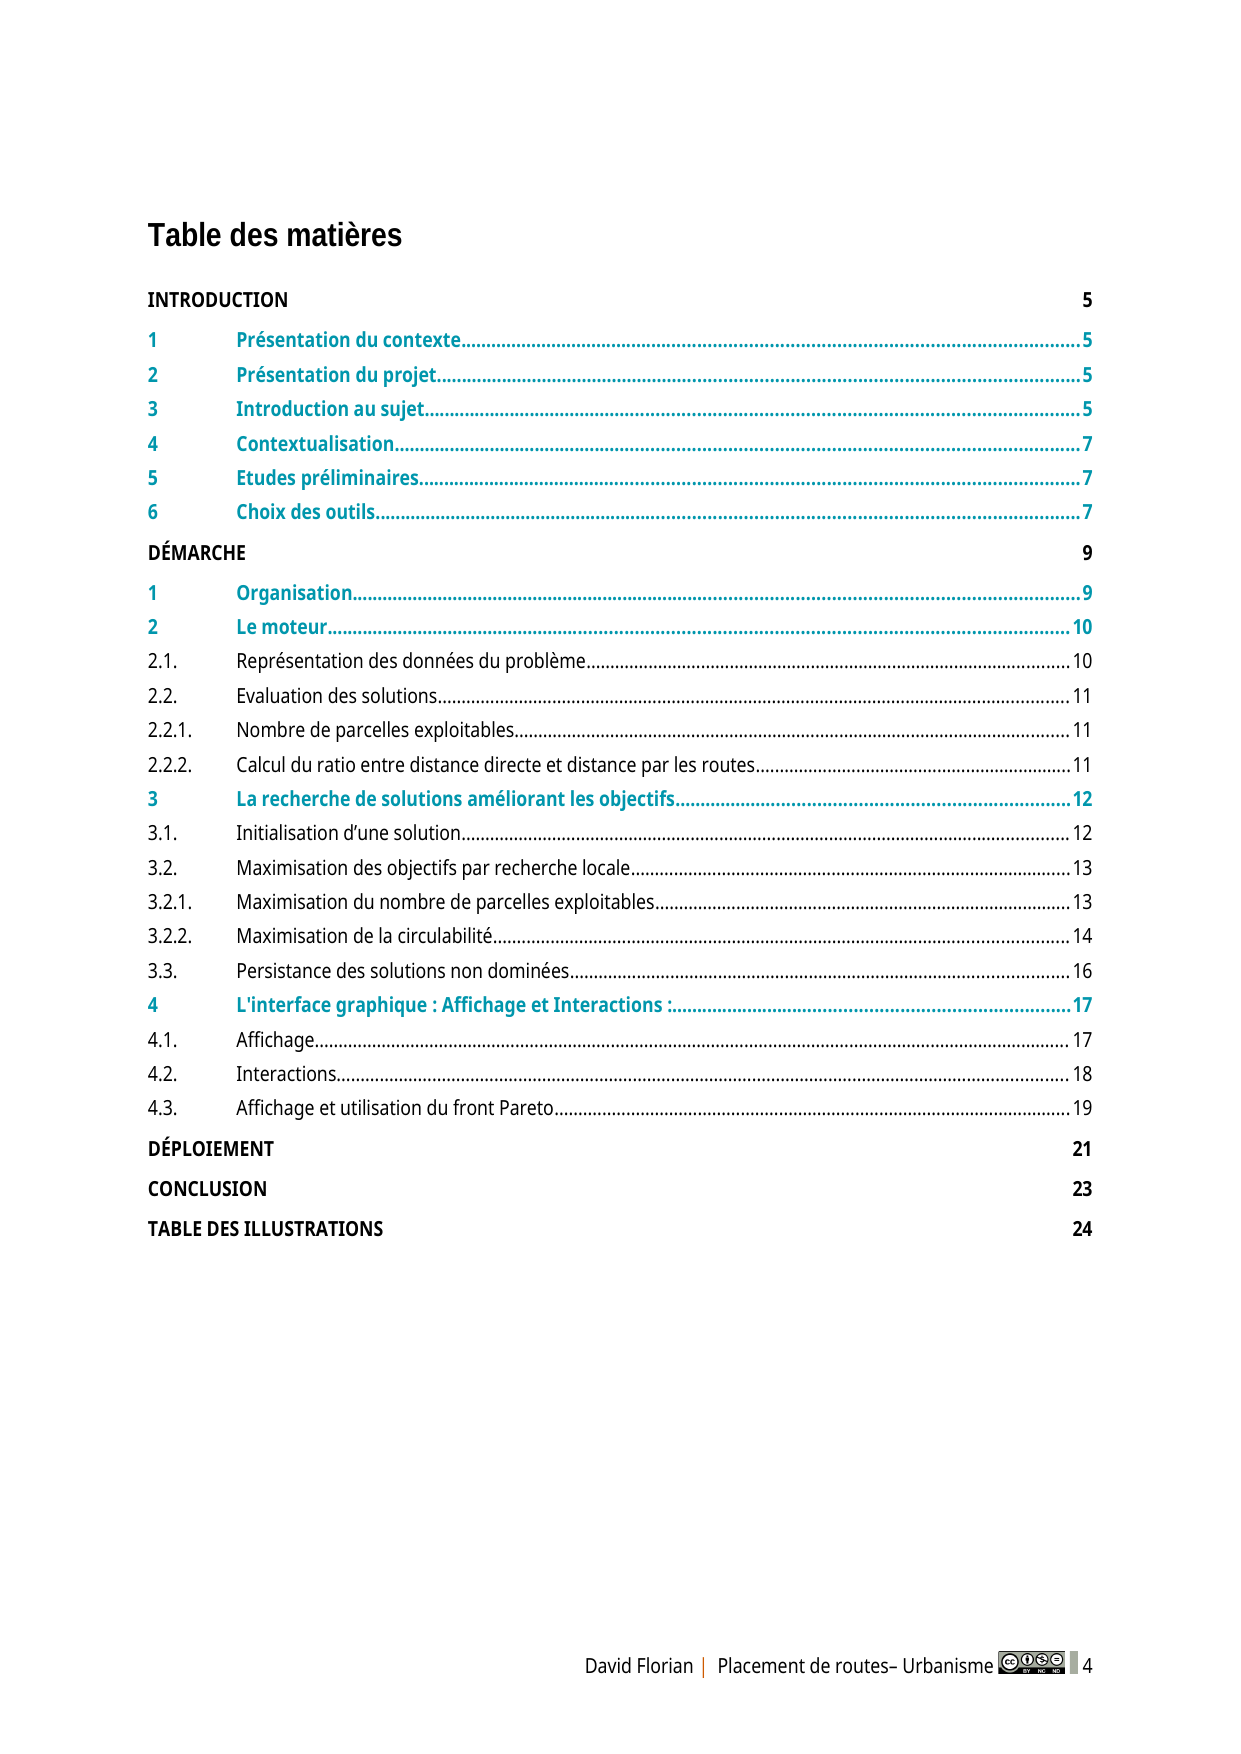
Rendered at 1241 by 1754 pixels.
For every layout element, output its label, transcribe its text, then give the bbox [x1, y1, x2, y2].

text 1 Organisation 9 [148, 578, 1092, 606]
text Conclusion 23 [148, 1174, 1092, 1202]
text 3.2. Maximisation des objectifs par recherche locale 13 [148, 853, 1092, 881]
text 3.3. Persistance des solutions non dominées 16 [148, 956, 1092, 984]
text Table des illustrations 24 [148, 1214, 1092, 1243]
text 4.2. Interactions 18 [148, 1059, 1092, 1088]
text Introduction 5 [148, 285, 1092, 314]
text 2.2.2. Calcul du ratio entre distance directe et distance par les routes 11 [148, 750, 1092, 778]
text Déploiement 21 [148, 1134, 1092, 1162]
text 4.3. Affichage et utilisation du front Pareto 19 [148, 1093, 1092, 1122]
text 2 Présentation du projet 5 [148, 360, 1092, 388]
subtitle Table des matières [148, 215, 1092, 254]
text 1 Présentation du contexte 5 [148, 326, 1092, 354]
text 2.2.1. Nombre de parcelles exploitables 11 [148, 715, 1092, 744]
text 4 Contextualisation 7 [148, 429, 1092, 457]
text Démarche 9 [148, 538, 1092, 566]
text 3.1. Initialisation d’une solution 12 [148, 818, 1092, 847]
text 5 Etudes préliminaires 7 [148, 463, 1092, 492]
text 3 La recherche de solutions améliorant les objectifs 12 [148, 784, 1092, 813]
picture [998, 1651, 1065, 1674]
text 6 Choix des outils 7 [148, 497, 1092, 526]
text 4 L'interface graphique : Affichage et Interactions : 17 [148, 990, 1092, 1019]
text 3.2.2. Maximisation de la circulabilité 14 [148, 922, 1092, 950]
text 2.1. Représentation des données du problème 10 [148, 647, 1092, 675]
picture [1069, 1651, 1078, 1674]
text 4.1. Affichage 17 [148, 1025, 1092, 1053]
text 2 Le moteur 10 [148, 612, 1092, 641]
text 3 Introduction au sujet 5 [148, 394, 1092, 423]
text 3.2.1. Maximisation du nombre de parcelles exploitables 13 [148, 887, 1092, 916]
text 2.2. Evaluation des solutions 11 [148, 681, 1092, 709]
